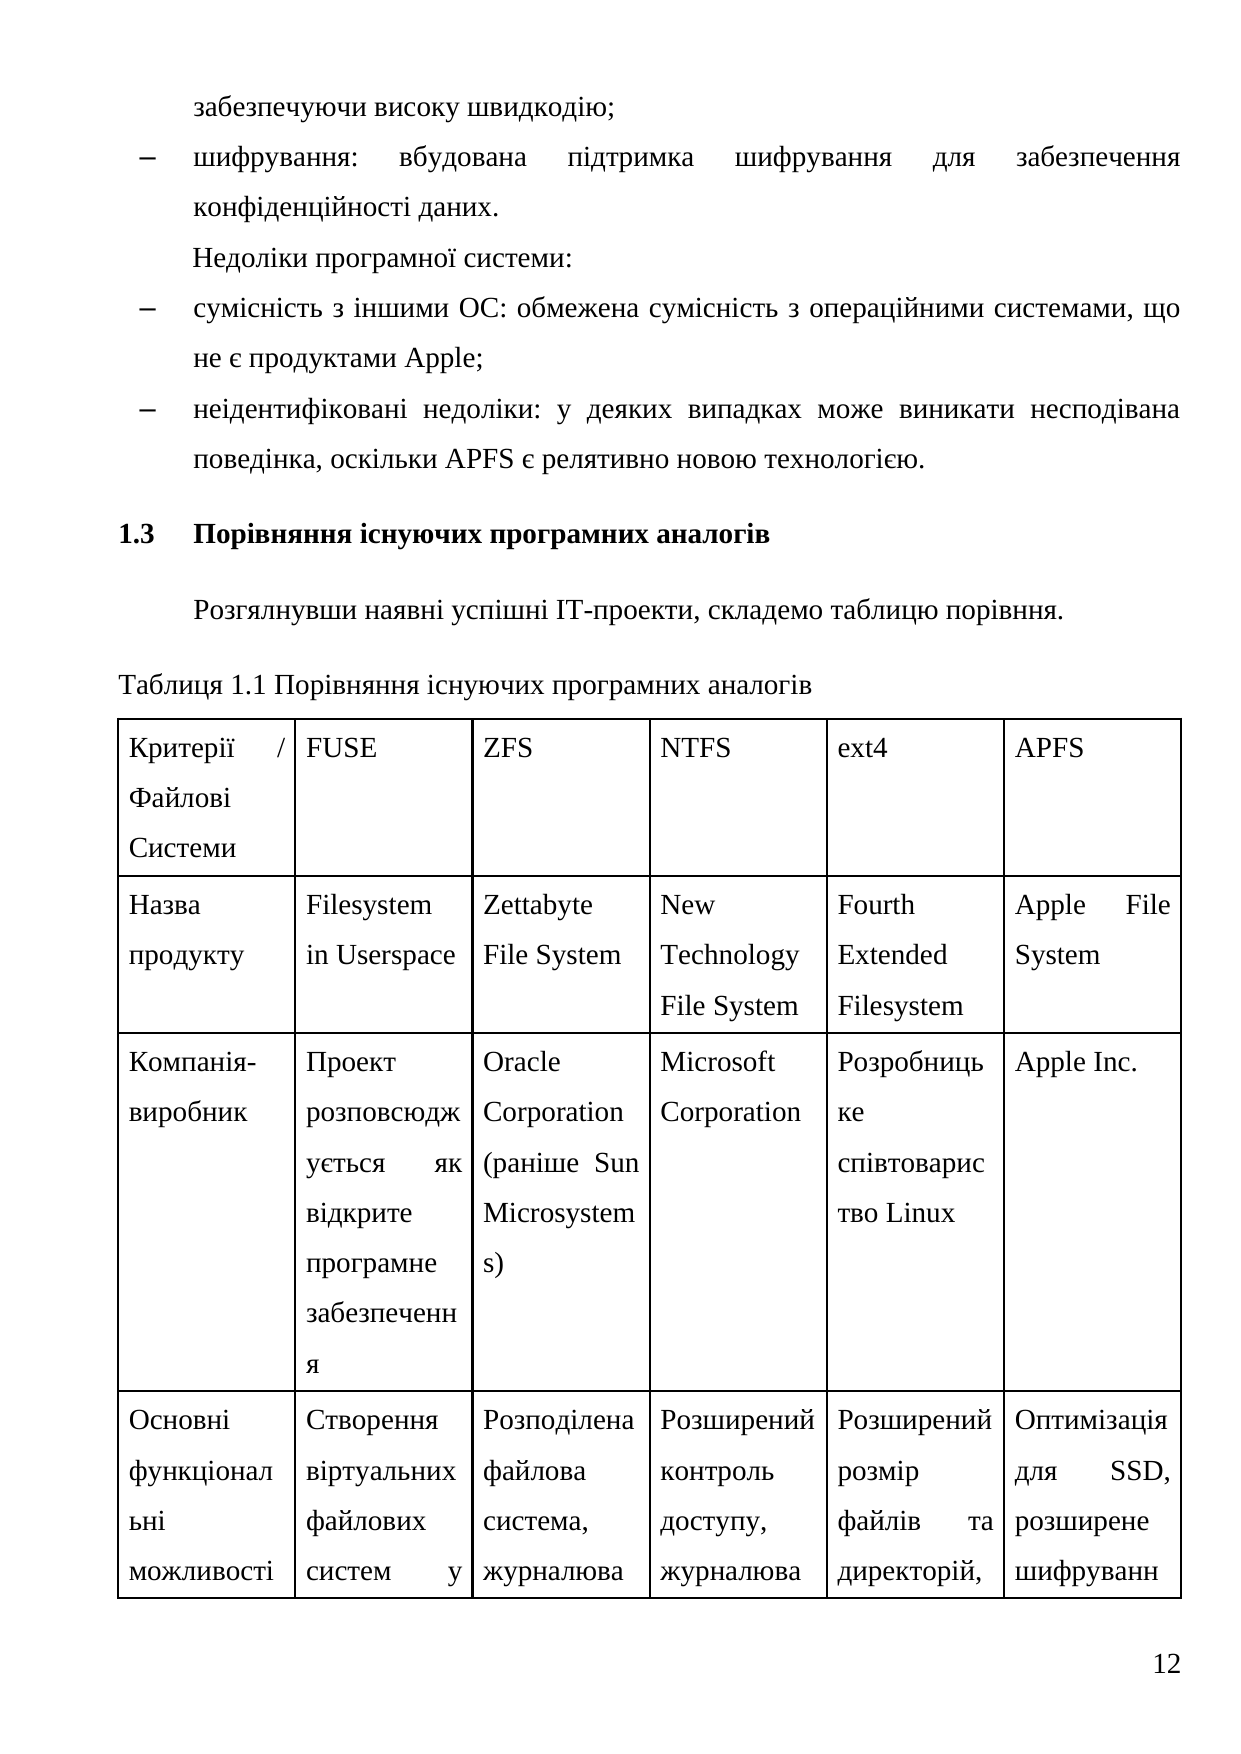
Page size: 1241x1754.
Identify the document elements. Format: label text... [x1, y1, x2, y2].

table_cell Основні функціональні можливості [119, 1392, 294, 1597]
table_cell Проект розповсюджується як відкрите програмне забезпечення [296, 1034, 471, 1390]
table_header ZFS [474, 720, 649, 874]
table_cell Zettabyte File System [474, 877, 649, 1032]
list сумісність з іншими ОС: обмежена сумісність з операційними системами, що не є продуктами Apple; [156, 290, 1181, 374]
subtitle Порівняння існуючих програмних аналогів [118, 516, 1181, 550]
text Недоліки програмної системи: [118, 240, 1181, 273]
table_cell Oracle Corporation (раніше Sun Microsystems) [474, 1034, 649, 1390]
table_cell Компанія-виробник [119, 1034, 294, 1390]
table_cell Filesystem in Userspace [296, 877, 471, 1032]
table_cell Назва продукту [119, 877, 294, 1032]
text Розгялнувши наявні успішні IT-проекти, складемо таблицю порівння. [118, 592, 1181, 625]
table_header FUSE [296, 720, 471, 874]
table_cell Розподілена файлова система, журналюва [474, 1392, 649, 1597]
table_cell Apple Inc. [1005, 1034, 1180, 1390]
table_header APFS [1005, 720, 1180, 874]
table_cell Розробницьке співтовариство Linux [828, 1034, 1003, 1390]
list Порівняння існуючих програмних аналогів [118, 667, 1181, 701]
table_header ext4 [828, 720, 1003, 874]
table_cell Розширений розмір файлів та директорій, [828, 1392, 1003, 1597]
table_cell Microsoft Corporation [651, 1034, 826, 1390]
table_header Критерії / Файлові Системи [119, 720, 294, 874]
table_cell New Technology File System [651, 877, 826, 1032]
list шифрування: вбудована підтримка шифрування для забезпечення конфіденційності даних. [156, 139, 1181, 223]
table_cell Розширений контроль доступу, журналюва [651, 1392, 826, 1597]
table_cell Apple File System [1005, 877, 1180, 1032]
table_cell Fourth Extended Filesystem [828, 877, 1003, 1032]
table_cell Створення віртуальних файлових систем у [296, 1392, 471, 1597]
list неідентифіковані недоліки: у деяких випадках може виникати несподівана поведінка, оскільки APFS є релятивно новою технологією. [156, 391, 1181, 475]
table_header NTFS [651, 720, 826, 874]
list забезпечуючи високу швидкодію; [156, 89, 1181, 122]
table_cell Оптимізація для SSD, розширене шифруванн [1005, 1392, 1180, 1597]
